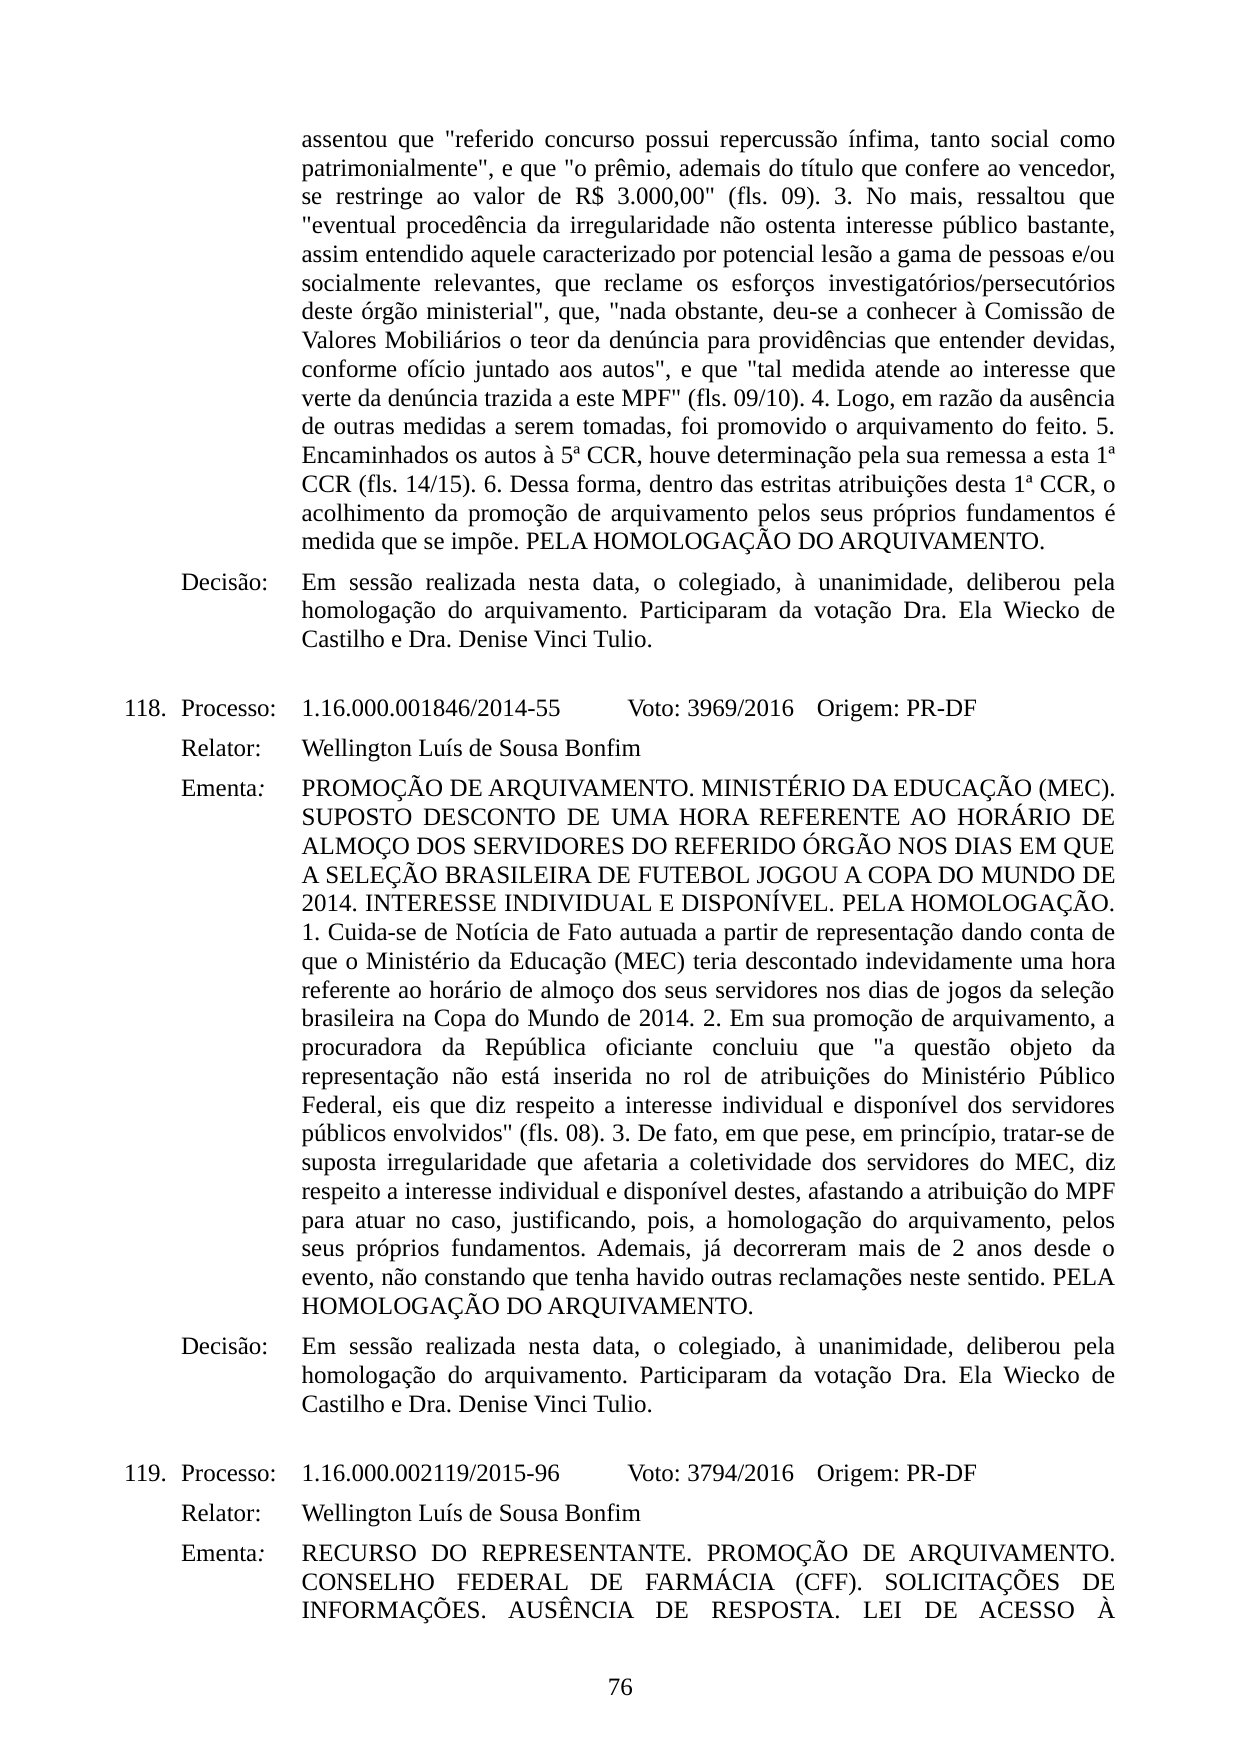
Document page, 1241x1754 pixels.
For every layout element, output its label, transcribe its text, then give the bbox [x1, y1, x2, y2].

table_cell [118, 1325, 175, 1423]
table_cell RECURSO DO REPRESENTANTE. PROMOÇÃO DE ARQUIVAMENTO. CONSELHO FEDERAL DE FARMÁCIA (CFF). SOLICITAÇÕES DE INFORMAÇÕES. AUSÊNCIA DE RESPOSTA. LEI DE ACESSO À [296, 1532, 1122, 1630]
table_header Voto: 3794/2016 [621, 1452, 811, 1492]
table_header 1.16.000.002119/2015-96 [296, 1452, 621, 1492]
table_header Origem: PR-DF [811, 687, 1122, 727]
table_cell Wellington Luís de Sousa Bonfim [296, 1492, 1122, 1532]
table_header 119. [118, 1452, 175, 1492]
table_cell Relator: [175, 728, 296, 768]
table_header Processo: [175, 687, 296, 727]
table_cell Em sessão realizada nesta data, o colegiado, à unanimidade, deliberou pela homologação do arquivamento. Participaram da votação Dra. Ela Wiecko de Castilho e Dra. Denise Vinci Tulio. [296, 561, 1122, 658]
table_cell assentou que "referido concurso possui repercussão ínfima, tanto social como patrimonialmente", e que "o prêmio, ademais do título que confere ao vencedor, se restringe ao valor de R$ 3.000,00" (fls. 09). 3. No mais, ressaltou que "eventual procedência da irregularidade não ostenta interesse público bastante, assim entendido aquele caracterizado por potencial lesão a gama de pessoas e/ou socialmente relevantes, que reclame os esforços investigatórios/persecutórios deste órgão ministerial", que, "nada obstante, deu-se a conhecer à Comissão de Valores Mobiliários o teor da denúncia para providências que entender devidas, conforme ofício juntado aos autos", e que "tal medida atende ao interesse que verte da denúncia trazida a este MPF" (fls. 09/10). 4. Logo, em razão da ausência de outras medidas a serem tomadas, foi promovido o arquivamento do feito. 5. Encaminhados os autos à 5ª CCR, houve determinação pela sua remessa a esta 1ª CCR (fls. 14/15). 6. Dessa forma, dentro das estritas atribuições desta 1ª CCR, o acolhimento da promoção de arquivamento pelos seus próprios fundamentos é medida que se impõe. PELA HOMOLOGAÇÃO DO ARQUIVAMENTO. [296, 118, 1122, 561]
table_header Voto: 3969/2016 [621, 687, 811, 727]
table_cell Wellington Luís de Sousa Bonfim [296, 728, 1122, 768]
table_header Processo: [175, 1452, 296, 1492]
table_cell [118, 118, 175, 561]
table_cell Ementa: [175, 1532, 296, 1630]
table_cell [118, 1492, 175, 1532]
table_header 118. [118, 687, 175, 727]
table_header 1.16.000.001846/2014-55 [296, 687, 621, 727]
table_cell Ementa: [175, 768, 296, 1325]
table_cell PROMOÇÃO DE ARQUIVAMENTO. MINISTÉRIO DA EDUCAÇÃO (MEC). SUPOSTO DESCONTO DE UMA HORA REFERENTE AO HORÁRIO DE ALMOÇO DOS SERVIDORES DO REFERIDO ÓRGÃO NOS DIAS EM QUE A SELEÇÃO BRASILEIRA DE FUTEBOL JOGOU A COPA DO MUNDO DE 2014. INTERESSE INDIVIDUAL E DISPONÍVEL. PELA HOMOLOGAÇÃO. 1. Cuida-se de Notícia de Fato autuada a partir de representação dando conta de que o Ministério da Educação (MEC) teria descontado indevidamente uma hora referente ao horário de almoço dos seus servidores nos dias de jogos da seleção brasileira na Copa do Mundo de 2014. 2. Em sua promoção de arquivamento, a procuradora da República oficiante concluiu que "a questão objeto da representação não está inserida no rol de atribuições do Ministério Público Federal, eis que diz respeito a interesse individual e disponível dos servidores públicos envolvidos" (fls. 08). 3. De fato, em que pese, em princípio, tratar-se de suposta irregularidade que afetaria a coletividade dos servidores do MEC, diz respeito a interesse individual e disponível destes, afastando a atribuição do MPF para atuar no caso, justificando, pois, a homologação do arquivamento, pelos seus próprios fundamentos. Ademais, já decorreram mais de 2 anos desde o evento, não constando que tenha havido outras reclamações neste sentido. PELA HOMOLOGAÇÃO DO ARQUIVAMENTO. [296, 768, 1122, 1325]
table_cell Decisão: [175, 561, 296, 658]
table_cell [118, 728, 175, 768]
table_cell [118, 561, 175, 658]
table_cell [175, 118, 296, 561]
table_cell Decisão: [175, 1325, 296, 1423]
table_header Origem: PR-DF [811, 1452, 1122, 1492]
table_cell Relator: [175, 1492, 296, 1532]
table_cell [118, 768, 175, 1325]
table_cell [118, 1532, 175, 1630]
table_cell Em sessão realizada nesta data, o colegiado, à unanimidade, deliberou pela homologação do arquivamento. Participaram da votação Dra. Ela Wiecko de Castilho e Dra. Denise Vinci Tulio. [296, 1325, 1122, 1423]
